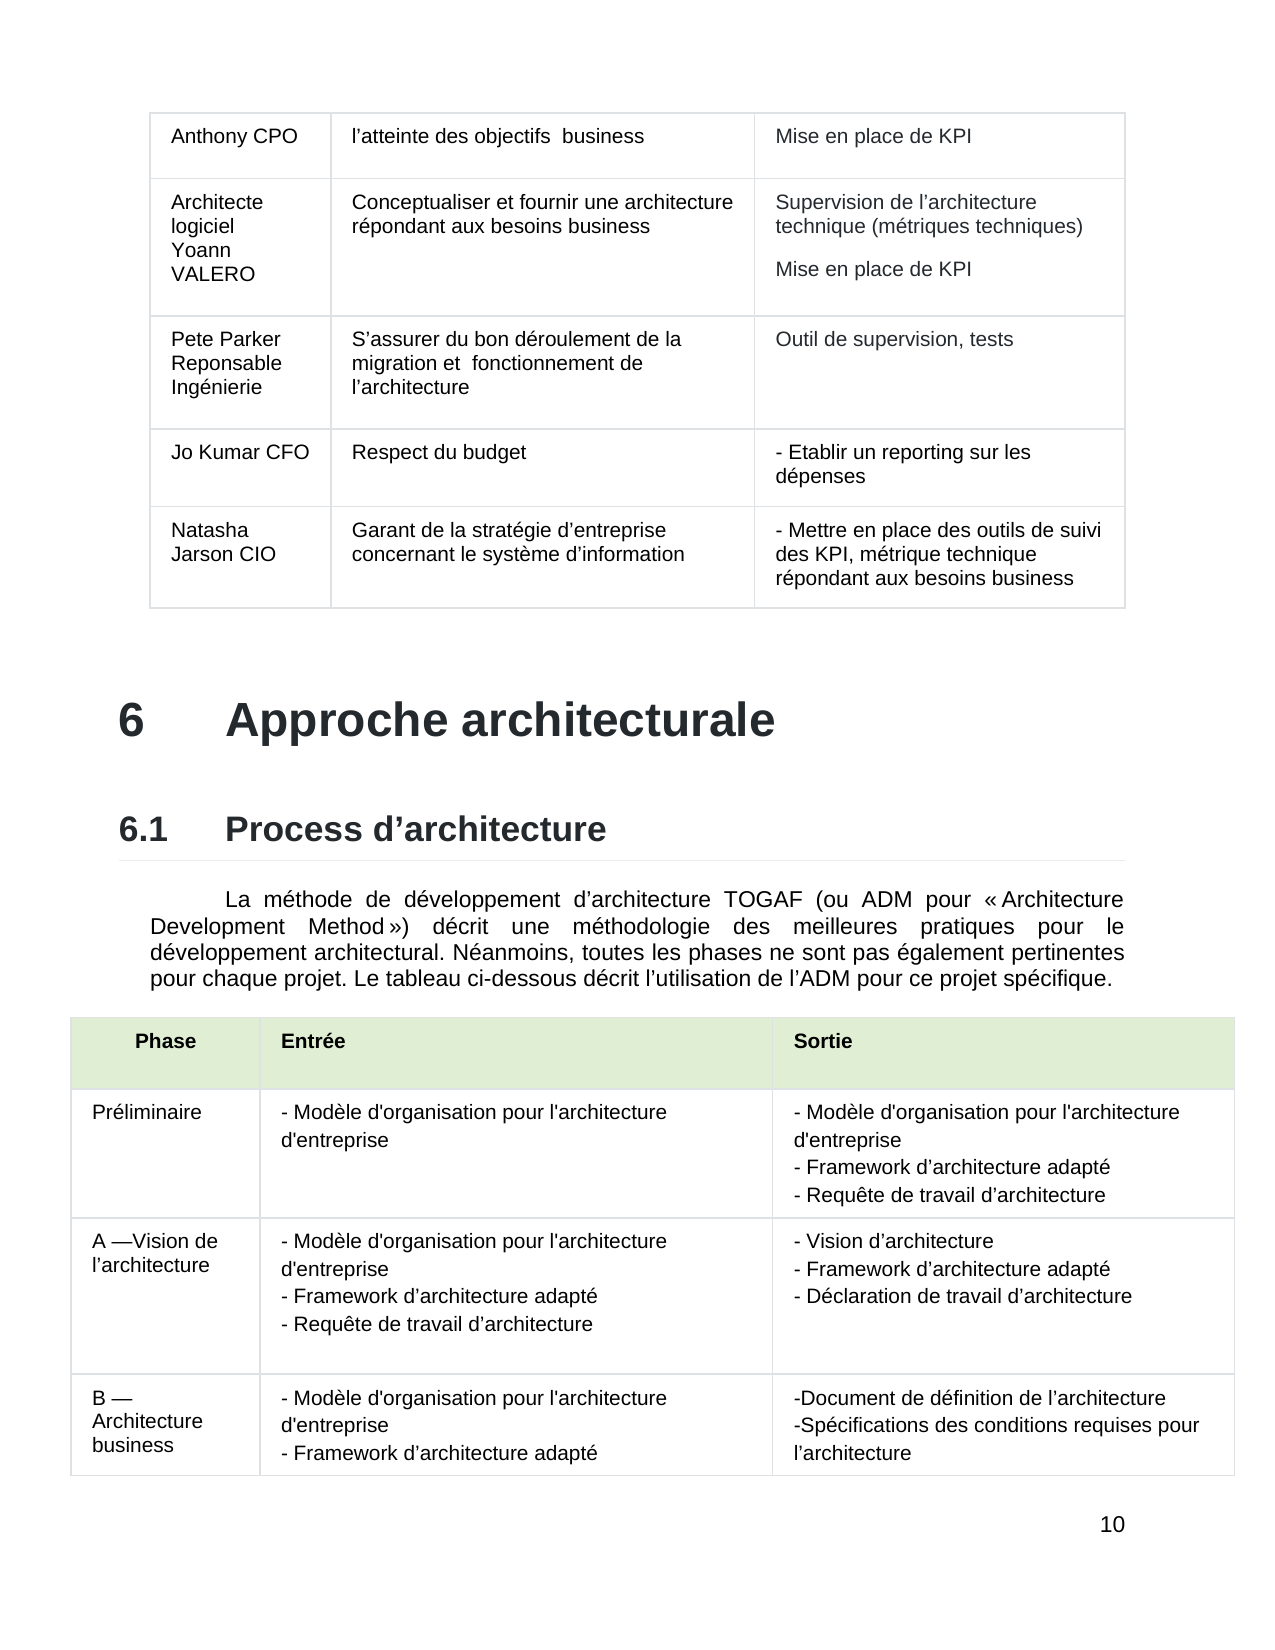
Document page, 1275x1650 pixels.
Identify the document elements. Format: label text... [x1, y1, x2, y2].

table_cell - Modèle d'organisation pour l'architecture d'entreprise - Framework d’architecture adapté - Requête de travail d’architecture [773, 1090, 1234, 1217]
table_cell l’atteinte des objectifs business [332, 114, 754, 178]
table_cell - Vision d’architecture - Framework d’architecture adapté - Déclaration de travail d’architecture [773, 1219, 1234, 1373]
table_cell - Modèle d'organisation pour l'architecture d'entreprise [261, 1090, 772, 1217]
table_cell Jo Kumar CFO [151, 430, 330, 506]
table_cell Respect du budget [332, 430, 754, 506]
table_cell Outil de supervision, tests [755, 317, 1124, 428]
table_cell - Etablir un reporting sur les dépenses [755, 430, 1124, 506]
table_cell -Document de définition de l’architecture -Spécifications des conditions requises pour l’architecture [773, 1375, 1234, 1475]
table_cell S’assurer du bon déroulement de la migration et fonctionnement de l’architecture [332, 317, 754, 428]
table_cell A —Vision de l’architecture [72, 1219, 259, 1373]
table_header Sortie [773, 1018, 1234, 1088]
table_cell - Mettre en place des outils de suivi des KPI, métrique technique répondant aux besoins business [755, 507, 1124, 607]
table_cell Architecte logiciel Yoann VALERO [151, 179, 330, 315]
subtitle Approche architecturale [119, 691, 1125, 746]
text La méthode de développement d’architecture TOGAF (ou ADM pour « Architecture Development Method ») décrit une méthodologie des meilleures pratiques pour le développement architectural. Néanmoins, toutes les phases ne sont pas également pertinentes pour chaque projet. Le tableau ci-dessous décrit l’utilisation de l’ADM pour ce projet spécifique. [150, 886, 1125, 992]
table_cell - Modèle d'organisation pour l'architecture d'entreprise - Framework d’architecture adapté - Requête de travail d’architecture [261, 1219, 772, 1373]
table_cell Préliminaire [72, 1090, 259, 1217]
table_cell Pete Parker Reponsable Ingénierie [151, 317, 330, 428]
subtitle Process d’architecture [119, 809, 1125, 860]
table_cell Garant de la stratégie d’entreprise concernant le système d’information [332, 507, 754, 607]
table_cell Conceptualiser et fournir une architecture répondant aux besoins business [332, 179, 754, 315]
table_cell - Modèle d'organisation pour l'architecture d'entreprise - Framework d’architecture adapté [261, 1375, 772, 1475]
table_cell Natasha Jarson CIO [151, 507, 330, 607]
table_cell Anthony CPO [151, 114, 330, 178]
table_header Phase [72, 1018, 259, 1088]
table_cell B —Architecture business [72, 1375, 259, 1475]
table_cell Supervision de l’architecture technique (métriques techniques) Mise en place de KPI [755, 179, 1124, 315]
table_header Entrée [261, 1018, 772, 1088]
table_cell Mise en place de KPI [755, 114, 1124, 178]
